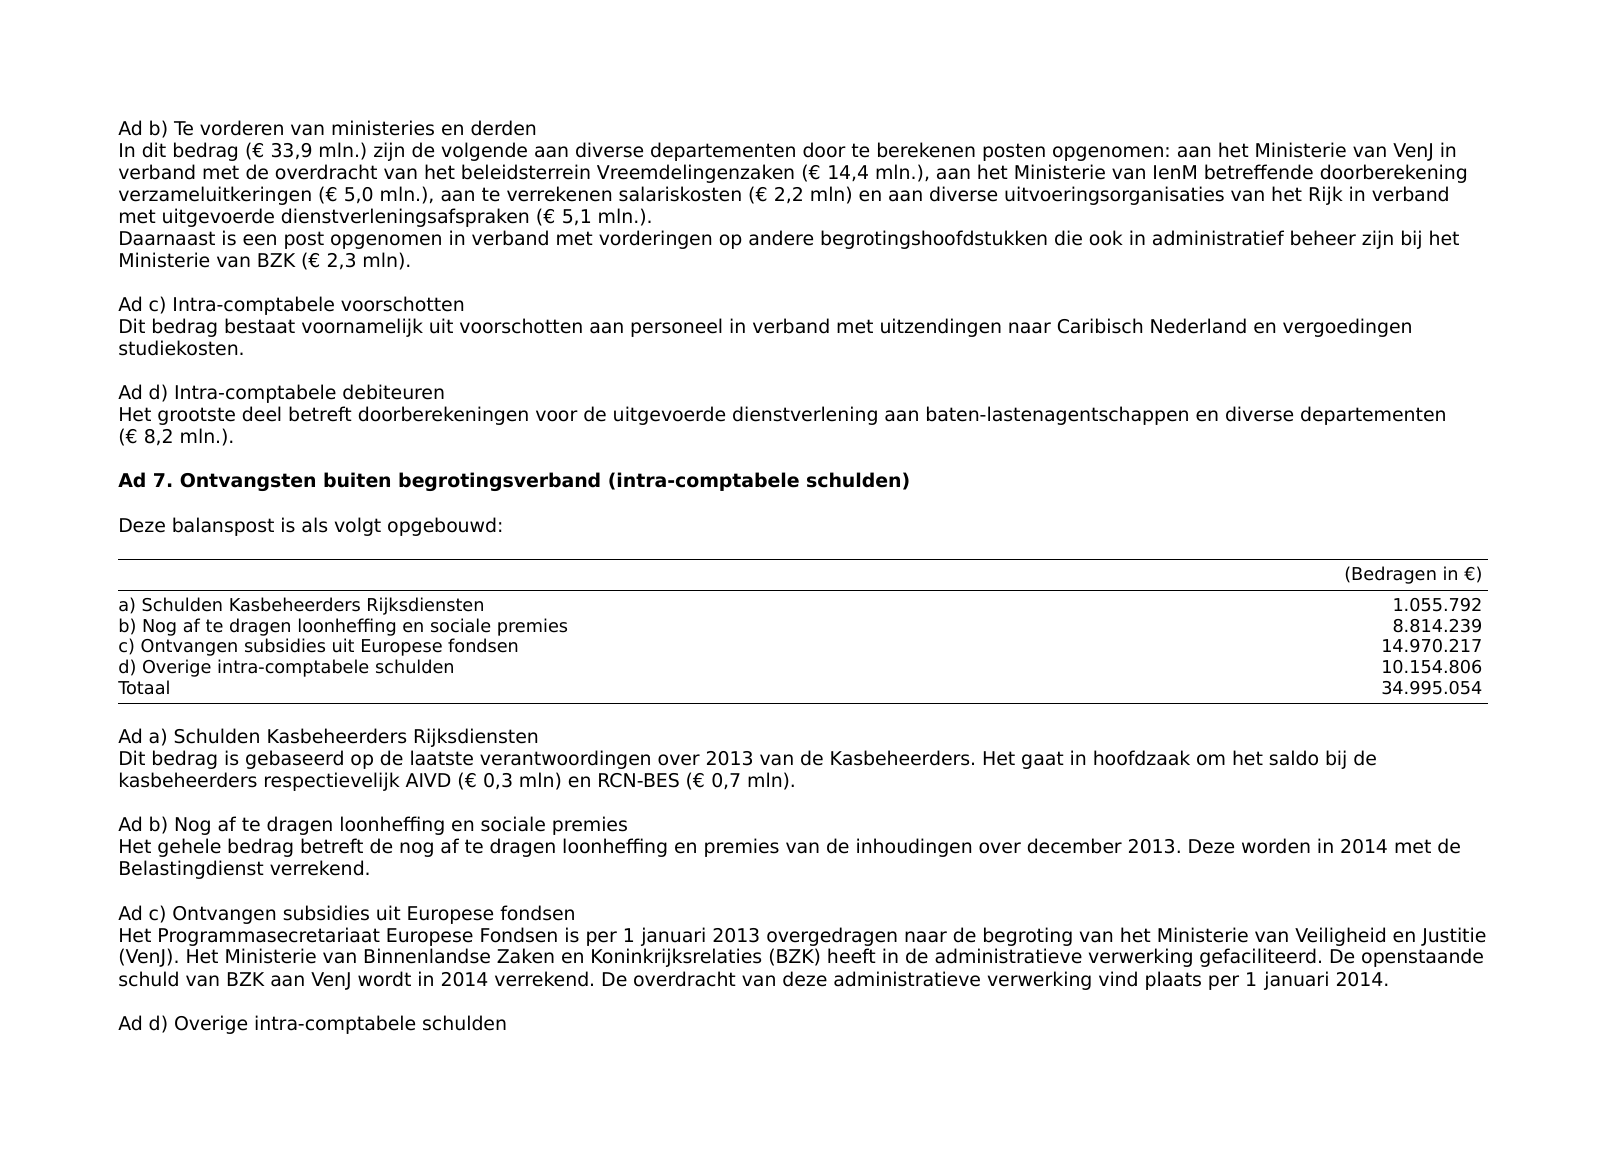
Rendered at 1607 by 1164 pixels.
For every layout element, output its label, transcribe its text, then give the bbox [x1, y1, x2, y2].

table_cell a) Schulden Kasbeheerders Rijksdiensten [118, 591, 1214, 616]
text Het Programmasecretariaat Europese Fondsen is per 1 januari 2013 overgedragen naar de begroting van het Ministerie van Veiligheid en Justitie (VenJ). Het Ministerie van Binnenlandse Zaken en Koninkrijksrelaties (BZK) heeft in de administratieve verwerking gefaciliteerd. De openstaande schuld van BZK aan VenJ wordt in 2014 verrekend. De overdracht van deze administratieve verwerking vind plaats per 1 januari 2014. [118, 924, 1488, 990]
table_cell Totaal [118, 678, 1214, 703]
subtitle Ad 7. Ontvangsten buiten begrotingsverband (intra-comptabele schulden) [118, 470, 1488, 492]
text Ad a) Schulden Kasbeheerders Rijksdiensten [118, 726, 1488, 748]
text Ad d) Overige intra-comptabele schulden [118, 1013, 1488, 1034]
text Het gehele bedrag betreft de nog af te dragen loonheffing en premies van de inhoudingen over december 2013. Deze worden in 2014 met de Belastingdienst verrekend. [118, 836, 1488, 880]
table_cell 1.055.792 [1214, 591, 1488, 616]
table_cell b) Nog af te dragen loonheffing en sociale premies [118, 616, 1214, 636]
text Daarnaast is een post opgenomen in verband met vorderingen op andere begrotingshoofdstukken die ook in administratief beheer zijn bij het Ministerie van BZK (€ 2,3 mln). [118, 228, 1488, 272]
text Dit bedrag bestaat voornamelijk uit voorschotten aan personeel in verband met uitzendingen naar Caribisch Nederland en vergoedingen studiekosten. [118, 316, 1488, 360]
text Ad c) Intra-comptabele voorschotten [118, 294, 1488, 316]
table_cell 10.154.806 [1214, 657, 1488, 678]
text Ad b) Te vorderen van ministeries en derden [118, 118, 1488, 140]
text Ad c) Ontvangen subsidies uit Europese fondsen [118, 902, 1488, 924]
table_cell d) Overige intra-comptabele schulden [118, 657, 1214, 678]
text In dit bedrag (€ 33,9 mln.) zijn de volgende aan diverse departementen door te berekenen posten opgenomen: aan het Ministerie van VenJ in verband met de overdracht van het beleidsterrein Vreemdelingenzaken (€ 14,4 mln.), aan het Ministerie van IenM betreffende doorberekening verzameluitkeringen (€ 5,0 mln.), aan te verrekenen salariskosten (€ 2,2 mln) en aan diverse uitvoeringsorganisaties van het Rijk in verband met uitgevoerde dienstverleningsafspraken (€ 5,1 mln.). [118, 140, 1488, 228]
text Dit bedrag is gebaseerd op de laatste verantwoordingen over 2013 van de Kasbeheerders. Het gaat in hoofdzaak om het saldo bij de kasbeheerders respectievelijk AIVD (€ 0,3 mln) en RCN-BES (€ 0,7 mln). [118, 748, 1488, 792]
table_cell c) Ontvangen subsidies uit Europese fondsen [118, 636, 1214, 657]
text Deze balanspost is als volgt opgebouwd: [118, 514, 1488, 537]
text Ad d) Intra-comptabele debiteuren [118, 382, 1488, 404]
table_cell 8.814.239 [1214, 616, 1488, 636]
table_header (Bedragen in €) [1214, 560, 1488, 589]
table_cell 14.970.217 [1214, 636, 1488, 657]
text Het grootste deel betreft doorberekeningen voor de uitgevoerde dienstverlening aan baten-lastenagentschappen en diverse departementen (€ 8,2 mln.). [118, 404, 1488, 448]
table_header [118, 560, 1214, 589]
table_cell 34.995.054 [1214, 678, 1488, 703]
text Ad b) Nog af te dragen loonheffing en sociale premies [118, 814, 1488, 836]
